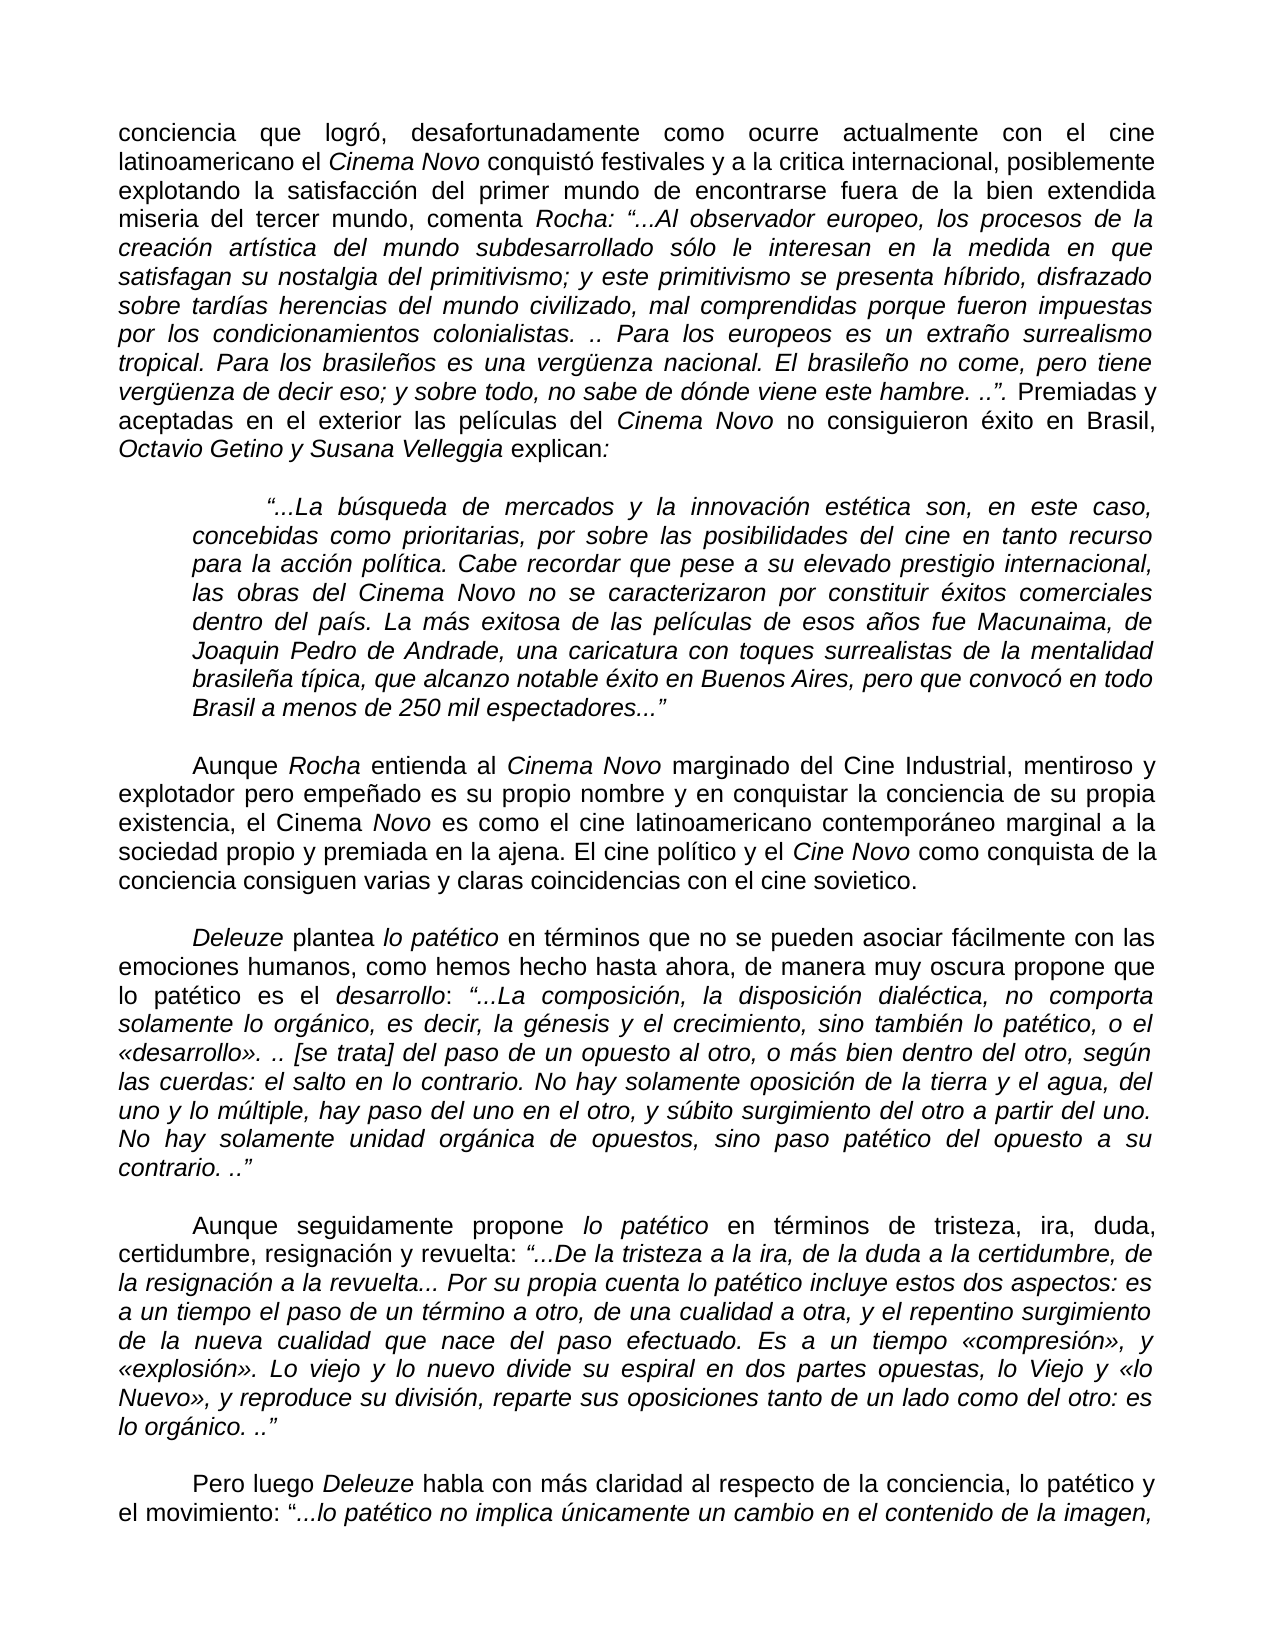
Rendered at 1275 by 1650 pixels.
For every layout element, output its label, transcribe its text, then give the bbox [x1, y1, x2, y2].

text Pero luego Deleuze habla con más claridad al respecto de la conciencia, lo patético y el movimiento: “...lo patético no implica únicamente un cambio en el contenido de la imagen, [118, 1469, 1157, 1527]
text conciencia que logró, desafortunadamente como ocurre actualmente con el cine latinoamericano el Cinema Novo conquistó festivales y a la critica internacional, posiblemente explotando la satisfacción del primer mundo de encontrarse fuera de la bien extendida miseria del tercer mundo, comenta Rocha: “...Al observador europeo, los procesos de la creación artística del mundo subdesarrollado sólo le interesan en la medida en que satisfagan su nostalgia del primitivismo; y este primitivismo se presenta híbrido, disfrazado sobre tardías herencias del mundo civilizado, mal comprendidas porque fueron impuestas por los condicionamientos colonialistas. .. Para los europeos es un extraño surrealismo tropical. Para los brasileños es una vergüenza nacional. El brasileño no come, pero tiene vergüenza de decir eso; y sobre todo, no sabe de dónde viene este hambre. ..”. Premiadas y aceptadas en el exterior las películas del Cinema Novo no consiguieron éxito en Brasil, Octavio Getino y Susana Velleggia explican: [118, 118, 1157, 463]
text Deleuze plantea lo patético en términos que no se pueden asociar fácilmente con las emociones humanos, como hemos hecho hasta ahora, de manera muy oscura propone que lo patético es el desarrollo: “...La composición, la disposición dialéctica, no comporta solamente lo orgánico, es decir, la génesis y el crecimiento, sino también lo patético, o el «desarrollo». .. [se trata] del paso de un opuesto al otro, o más bien dentro del otro, según las cuerdas: el salto en lo contrario. No hay solamente oposición de la tierra y el agua, del uno y lo múltiple, hay paso del uno en el otro, y súbito surgimiento del otro a partir del uno. No hay solamente unidad orgánica de opuestos, sino paso patético del opuesto a su contrario. ..” [118, 923, 1157, 1182]
text Aunque seguidamente propone lo patético en términos de tristeza, ira, duda, certidumbre, resignación y revuelta: “...De la tristeza a la ira, de la duda a la certidumbre, de la resignación a la revuelta... Por su propia cuenta lo patético incluye estos dos aspectos: es a un tiempo el paso de un término a otro, de una cualidad a otra, y el repentino surgimiento de la nueva cualidad que nace del paso efectuado. Es a un tiempo «compresión», y «explosión». Lo viejo y lo nuevo divide su espiral en dos partes opuestas, lo Viejo y «lo Nuevo», y reproduce su división, reparte sus oposiciones tanto de un lado como del otro: es lo orgánico. ..” [118, 1211, 1157, 1441]
text Aunque Rocha entienda al Cinema Novo marginado del Cine Industrial, mentiroso y explotador pero empeñado es su propio nombre y en conquistar la conciencia de su propia existencia, el Cinema Novo es como el cine latinoamericano contemporáneo marginal a la sociedad propio y premiada en la ajena. El cine político y el Cine Novo como conquista de la conciencia consiguen varias y claras coincidencias con el cine sovietico. [118, 751, 1157, 894]
text “...La búsqueda de mercados y la innovación estética son, en este caso, concebidas como prioritarias, por sobre las posibilidades del cine en tanto recurso para la acción política. Cabe recordar que pese a su elevado prestigio internacional, las obras del Cinema Novo no se caracterizaron por constituir éxitos comerciales dentro del país. La más exitosa de las películas de esos años fue Macunaima, de Joaquin Pedro de Andrade, una caricatura con toques surrealistas de la mentalidad brasileña típica, que alcanzo notable éxito en Buenos Aires, pero que convocó en todo Brasil a menos de 250 mil espectadores...” [192, 492, 1157, 722]
